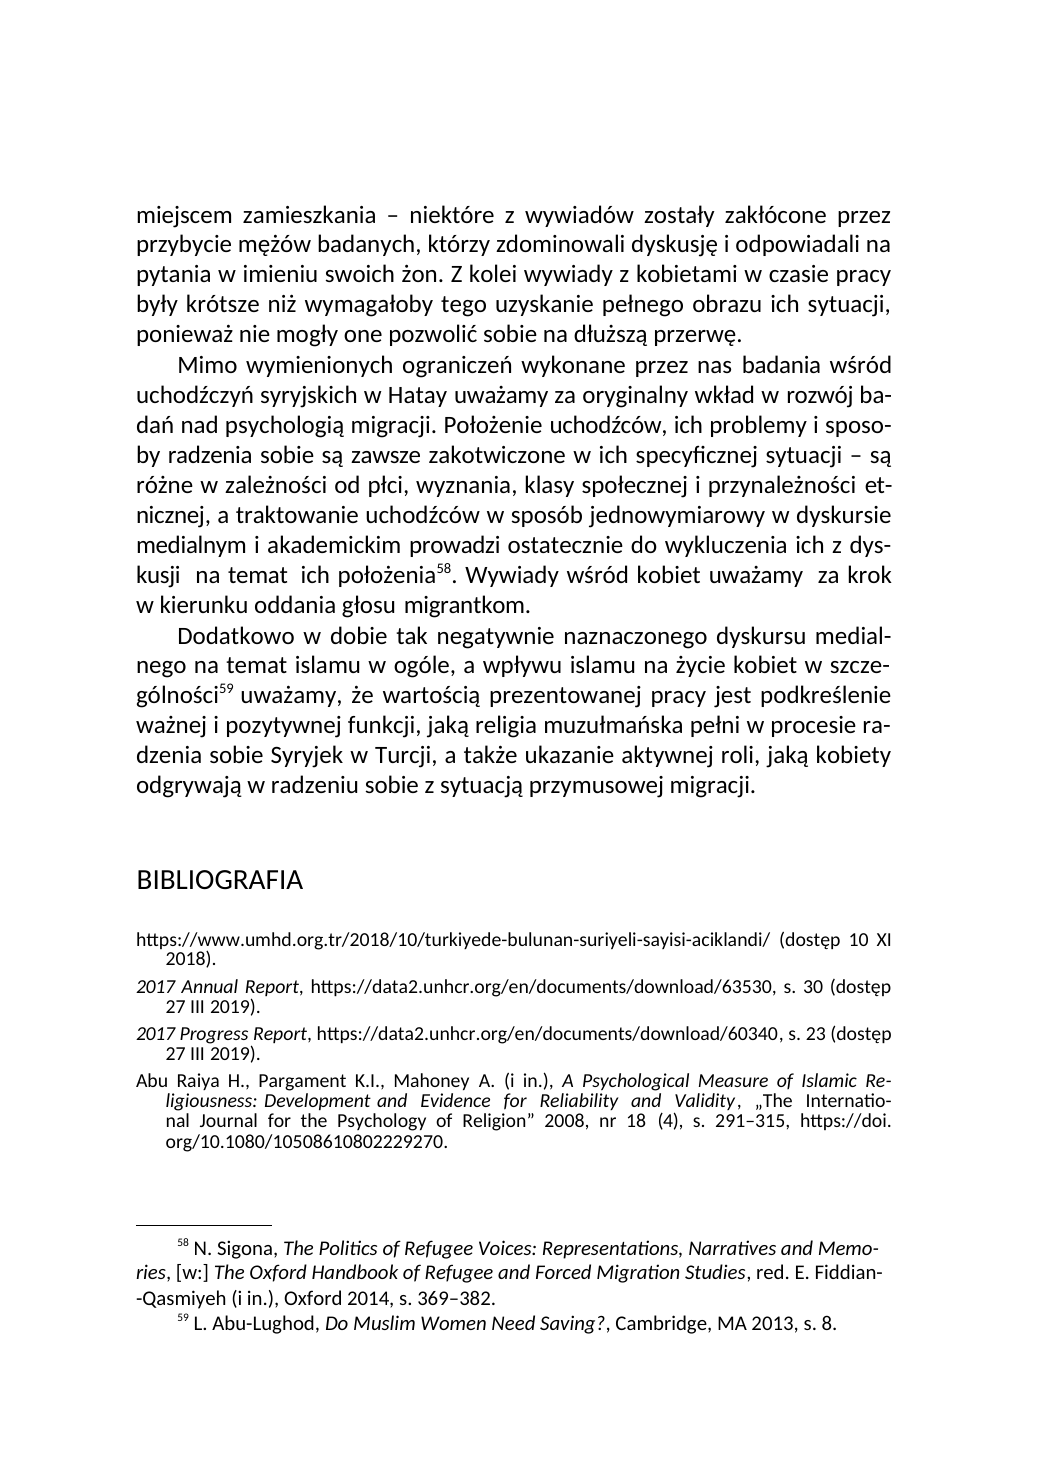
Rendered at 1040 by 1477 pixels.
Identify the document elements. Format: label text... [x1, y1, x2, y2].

subtitle BIBLIOGRAFIA [136, 861, 941, 897]
text 2017 Progress Report, https://data2.unhcr.org/en/documents/download/60340, s. 23 (dostęp 27 III 2019). [136, 1024, 892, 1065]
text 2017 Annual Report, https://data2.unhcr.org/en/documents/download/63530, s. 30 (dostęp 27 III 2019). [136, 977, 892, 1018]
text Abu Raiya H., Pargament K.I., Mahoney A. (i in.), A Psychological Measure of Islamic Re- ligiousness: Development and Evidence for Reliability and Validity, „The Internatio- nal Journal for the Psychology of Religion” 2008, nr 18 (4), s. 291–315, https://doi. org/10.1080/10508610802229270. [136, 1071, 892, 1153]
text 58 N. Sigona, The Politics of Refugee Voices: Representations, Narratives and Memo- ries, [w:] The Oxford Handbook of Refugee and Forced Migration Studies, red. E. Fiddian- [136, 1235, 893, 1285]
text -Qasmiyeh (i in.), Oxford 2014, s. 369–382. [136, 1285, 941, 1310]
text Dodatkowo w dobie tak negatywnie naznaczonego dyskursu medial- nego na temat islamu w ogóle, a wpływu islamu na życie kobiet w szcze- gólności59 uważamy, że wartością prezentowanej pracy jest podkreślenie ważnej i pozytywnej funkcji, jaką religia muzułmańska pełni w procesie ra- dzenia sobie Syryjek w Turcji, a także ukazanie aktywnej roli, jaką kobiety odgrywają w radzeniu sobie z sytuacją przymusowej migracji. [136, 620, 892, 800]
text miejscem zamieszkania – niektóre z wywiadów zostały zakłócone przez przybycie mężów badanych, którzy zdominowali dyskusję i odpowiadali na pytania w imieniu swoich żon. Z kolei wywiady z kobietami w czasie pracy były krótsze niż wymagałoby tego uzyskanie pełnego obrazu ich sytuacji, ponieważ nie mogły one pozwolić sobie na dłuższą przerwę. [136, 199, 892, 349]
text 59 L. Abu-Lughod, Do Muslim Women Need Saving?, Cambridge, MA 2013, s. 8. [177, 1310, 941, 1335]
text Mimo wymienionych ograniczeń wykonane przez nas badania wśród uchodźczyń syryjskich w Hatay uważamy za oryginalny wkład w rozwój ba- dań nad psychologią migracji. Położenie uchodźców, ich problemy i sposo- by radzenia sobie są zawsze zakotwiczone w ich specyficznej sytuacji – są różne w zależności od płci, wyznania, klasy społecznej i przynależności et- nicznej, a traktowanie uchodźców w sposób jednowymiarowy w dyskursie medialnym i akademickim prowadzi ostatecznie do wykluczenia ich z dys- kusji na temat ich położenia58. Wywiady wśród kobiet uważamy za krok w kierunku oddania głosu migrantkom. [136, 349, 892, 619]
text https://www.umhd.org.tr/2018/10/turkiyede-bulunan-suriyeli-sayisi-aciklandi/ (dostęp 10 XI 2018). [136, 929, 892, 971]
